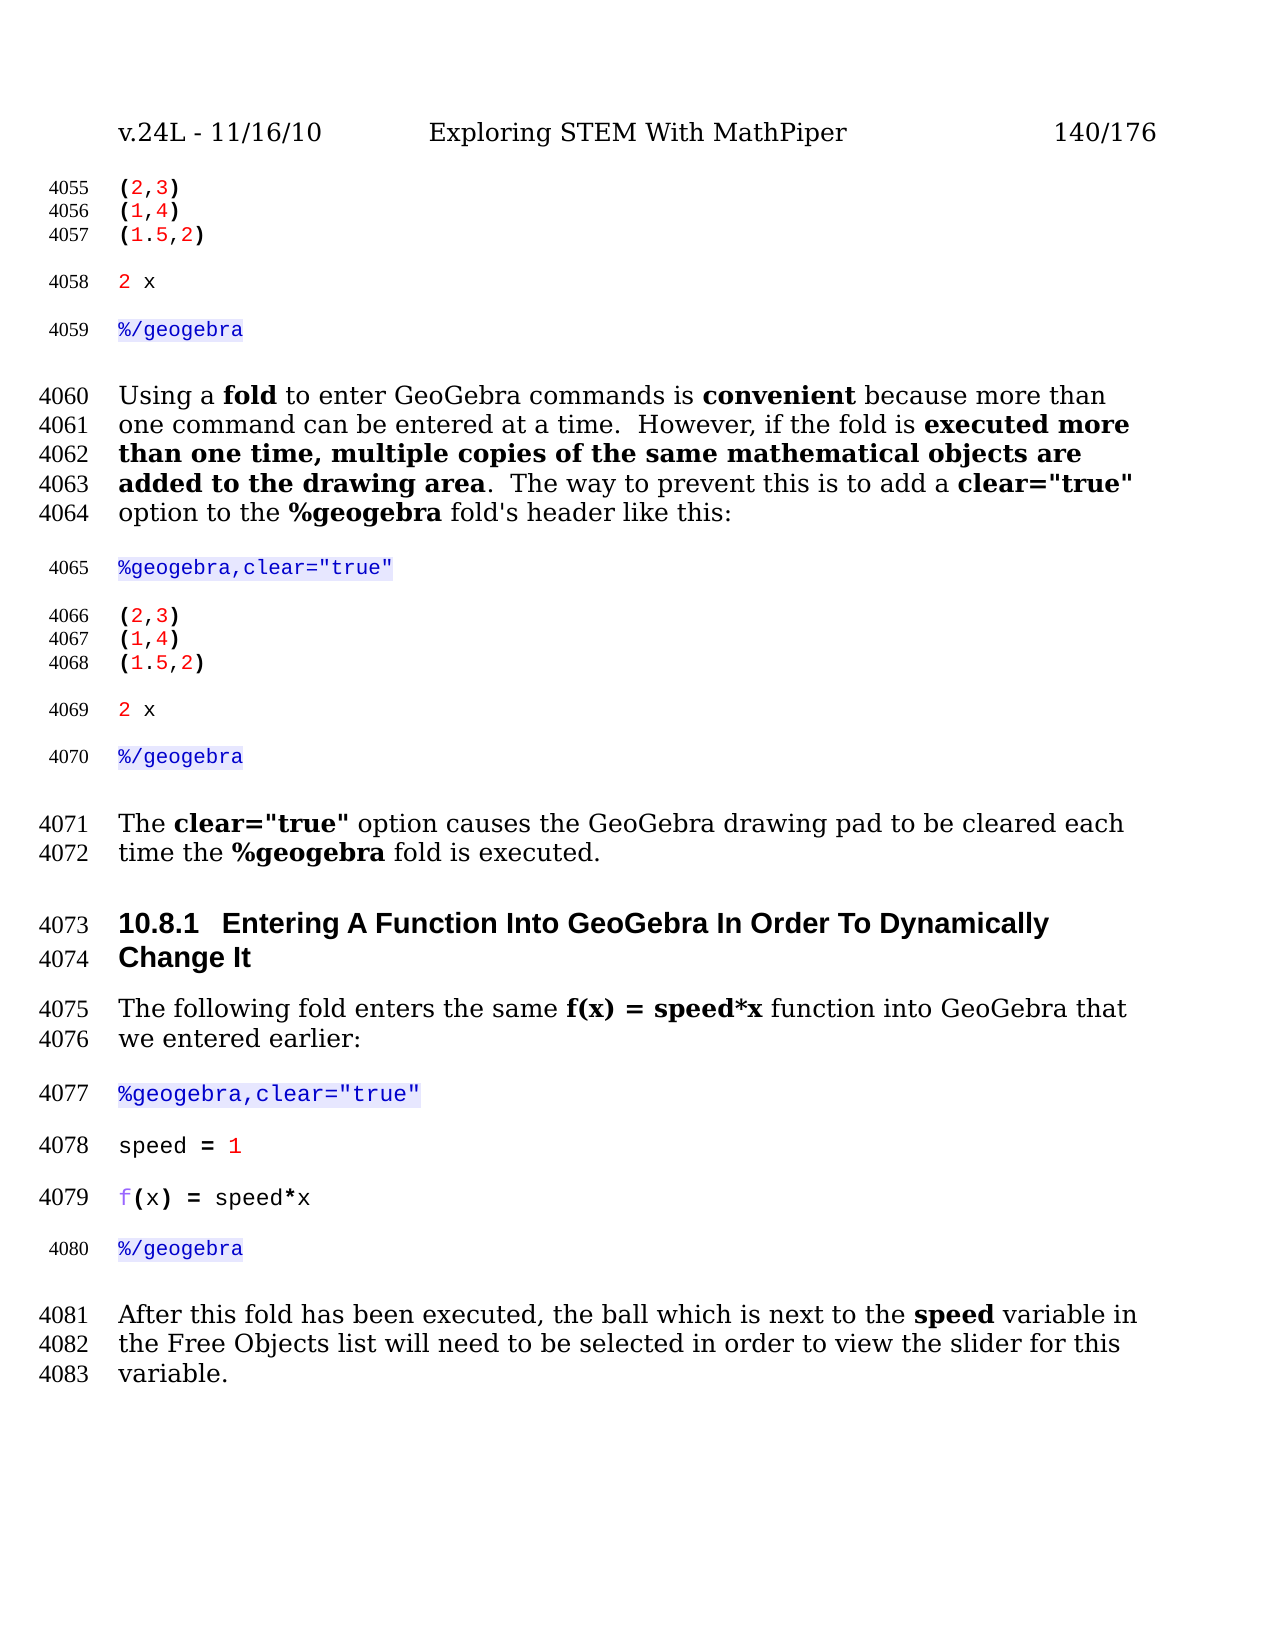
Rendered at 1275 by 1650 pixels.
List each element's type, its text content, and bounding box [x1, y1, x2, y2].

text %geogebra,clear="true" [118, 557, 1157, 581]
text After this fold has been executed, the ball which is next to the speed variable in the Free Objects list will need to be selected in order to view the slider for this variable. [118, 1300, 1157, 1388]
text f(x) = speed*x [118, 1186, 1157, 1212]
text The clear="true" option causes the GeoGebra drawing pad to be cleared each time the %geogebra fold is executed. [118, 808, 1157, 867]
text (1,4) [118, 628, 1157, 652]
text %/geogebra [118, 746, 1157, 770]
text (2,3) [118, 177, 1157, 200]
text (2,3) [118, 604, 1157, 628]
text (1.5,2) [118, 652, 1157, 676]
text %/geogebra [118, 319, 1157, 342]
subtitle Entering A Function Into GeoGebra In Order To Dynamically Change It [118, 906, 1157, 973]
text (1.5,2) [118, 224, 1157, 248]
text The following fold enters the same f(x) = speed*x function into GeoGebra that we entered earlier: [118, 994, 1157, 1053]
text 2 x [118, 271, 1157, 295]
text %geogebra,clear="true" [118, 1083, 1157, 1108]
text (1,4) [118, 200, 1157, 224]
text speed = 1 [118, 1134, 1157, 1160]
text 2 x [118, 699, 1157, 723]
text %/geogebra [118, 1238, 1157, 1262]
text Using a fold to enter GeoGebra commands is convenient because more than one command can be entered at a time. However, if the fold is executed more than one time, multiple copies of the same mathematical objects are added to the drawing area. The way to prevent this is to add a clear="true" option to the %geogebra fold's header like this: [118, 381, 1157, 528]
